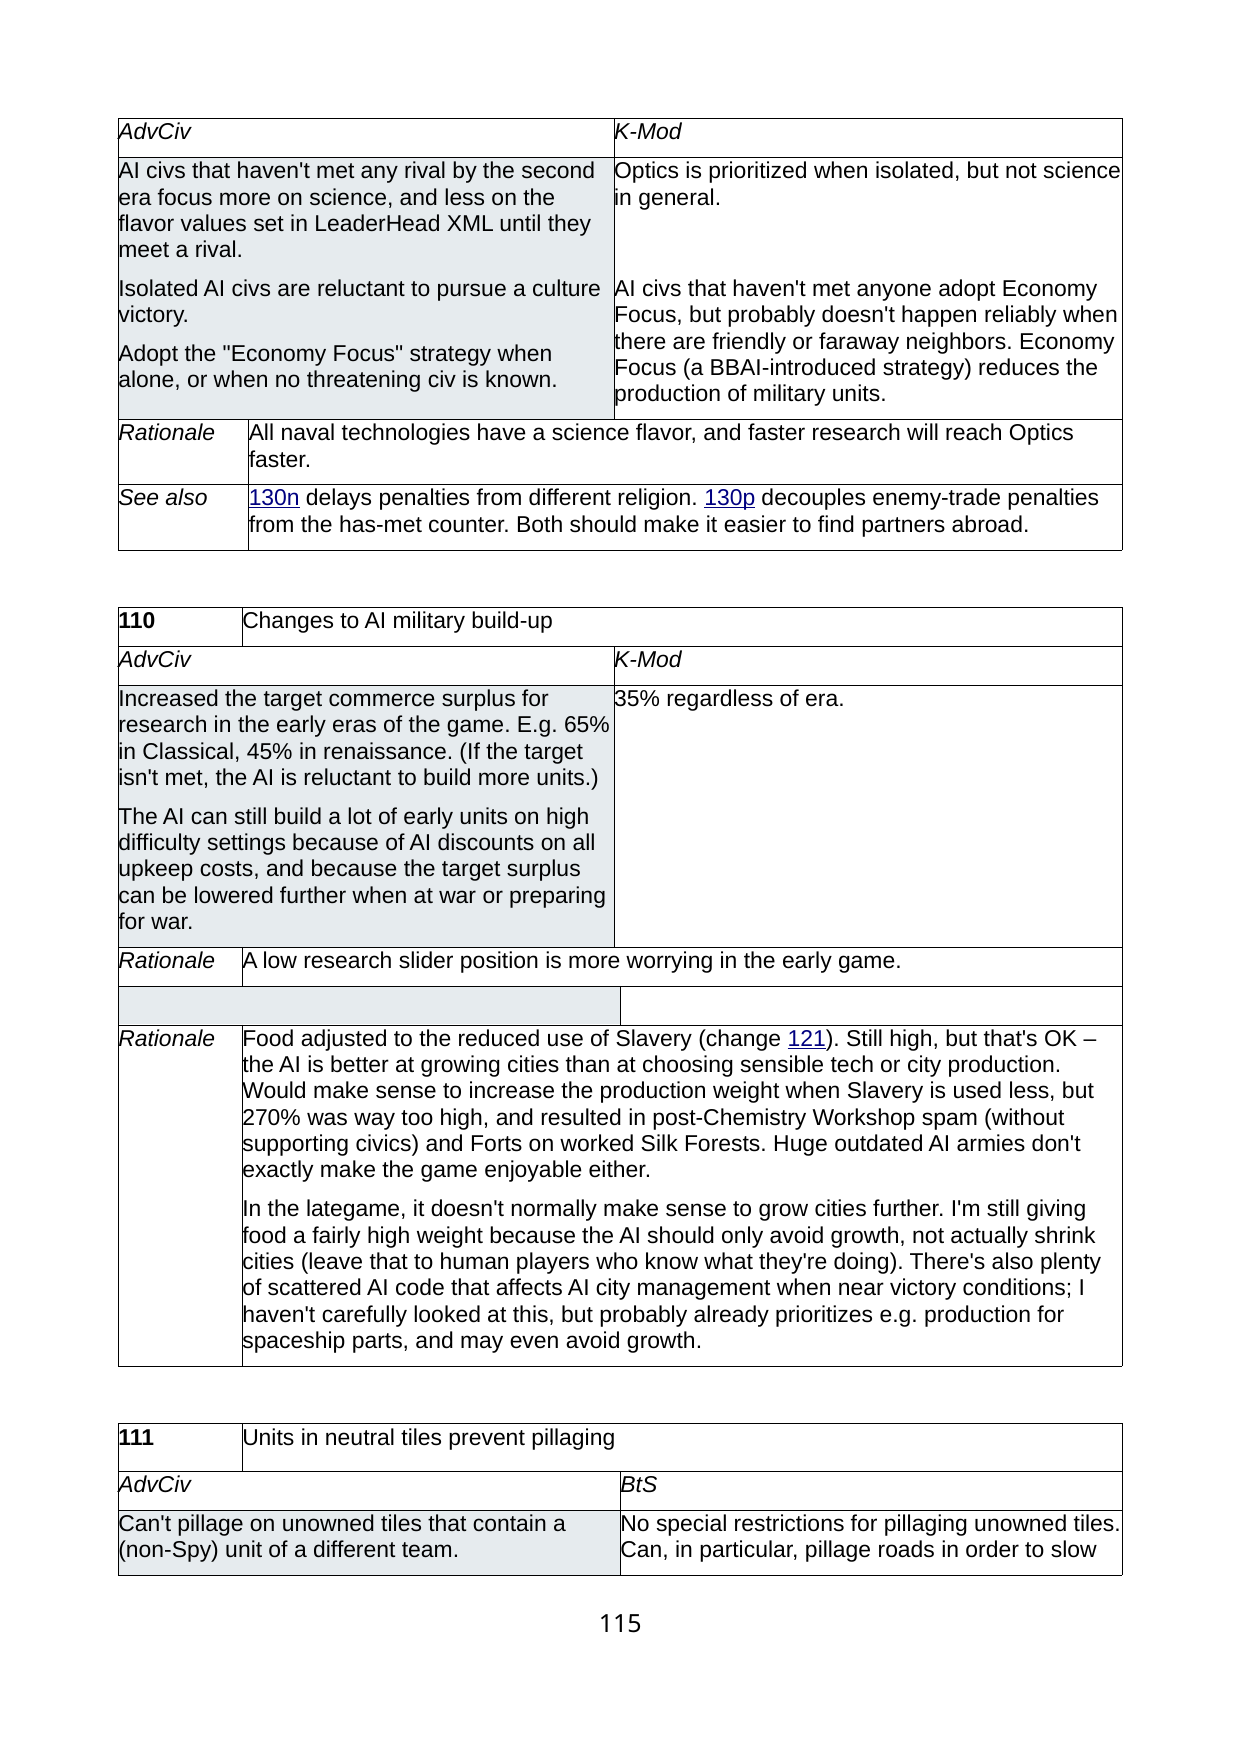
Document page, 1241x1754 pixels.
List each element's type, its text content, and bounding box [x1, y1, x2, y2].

table_cell BtS [621, 1472, 1122, 1510]
table_cell See also [119, 485, 248, 549]
table_cell K-Mod [615, 119, 1122, 157]
table_cell No special restrictions for pillaging unowned tiles. Can, in particular, pillage roads in order to slow [621, 1511, 1122, 1575]
table_cell [621, 987, 1122, 1024]
table_cell All naval technologies have a science flavor, and faster research will reach Optics faster. [249, 420, 1122, 484]
table_cell AI civs that haven't met any rival by the second era focus more on science, and less on the flavor values set in LeaderHead XML until they meet a rival. Isolated AI civs are reluctant to pursue a culture victory. Adopt the "Economy Focus" strategy when alone, or when no threatening civ is known. [119, 158, 614, 419]
table_cell AdvCiv [119, 647, 614, 685]
table_cell [119, 987, 620, 1024]
table_cell Increased the target commerce surplus for research in the early eras of the game. E.g. 65% in Classical, 45% in renaissance. (If the target isn't met, the AI is reluctant to build more units.) The AI can still build a lot of early units on high difficulty settings because of AI discounts on all upkeep costs, and because the target surplus can be lowered further when at war or preparing for war. [119, 686, 614, 947]
table_header Changes to AI military build-up [243, 608, 1122, 646]
table_cell K-Mod [615, 647, 1122, 685]
table_cell A low research slider position is more worrying in the early game. [243, 948, 1122, 986]
table_header 111 [119, 1424, 242, 1471]
table_cell 130n delays penalties from different religion. 130p decouples enemy-trade penalties from the has-met counter. Both should make it easier to find partners abroad. [249, 485, 1122, 549]
table_cell Food adjusted to the reduced use of Slavery (change 121). Still high, but that's OK – the AI is better at growing cities than at choosing sensible tech or city production. Would make sense to increase the production weight when Slavery is used less, but 270% was way too high, and resulted in post-Chemistry Workshop spam (without supporting civics) and Forts on worked Silk Forests. Huge outdated AI armies don't exactly make the game enjoyable either. In the lategame, it doesn't normally make sense to grow cities further. I'm still giving food a fairly high weight because the AI should only avoid growth, not actually shrink cities (leave that to human players who know what they're doing). There's also plenty of scattered AI code that affects AI city management when near victory conditions; I haven't carefully looked at this, but probably already prioritizes e.g. production for spaceship parts, and may even avoid growth. [243, 1026, 1122, 1366]
table_cell Rationale [119, 948, 242, 986]
table_header 110 [119, 608, 242, 646]
table_cell AdvCiv [119, 1472, 620, 1510]
table_cell Optics is prioritized when isolated, but not science in general. AI civs that haven't met anyone adopt Economy Focus, but probably doesn't happen reliably when there are friendly or faraway neighbors. Economy Focus (a BBAI-introduced strategy) reduces the production of military units. [615, 158, 1122, 419]
table_cell Rationale [119, 420, 248, 484]
table_cell Rationale [119, 1026, 242, 1366]
table_cell Can't pillage on unowned tiles that contain a (non-Spy) unit of a different team. [119, 1511, 620, 1575]
table_cell AdvCiv [119, 119, 614, 157]
table_header Units in neutral tiles prevent pillaging [243, 1424, 1122, 1471]
table_cell 35% regardless of era. [615, 686, 1122, 947]
